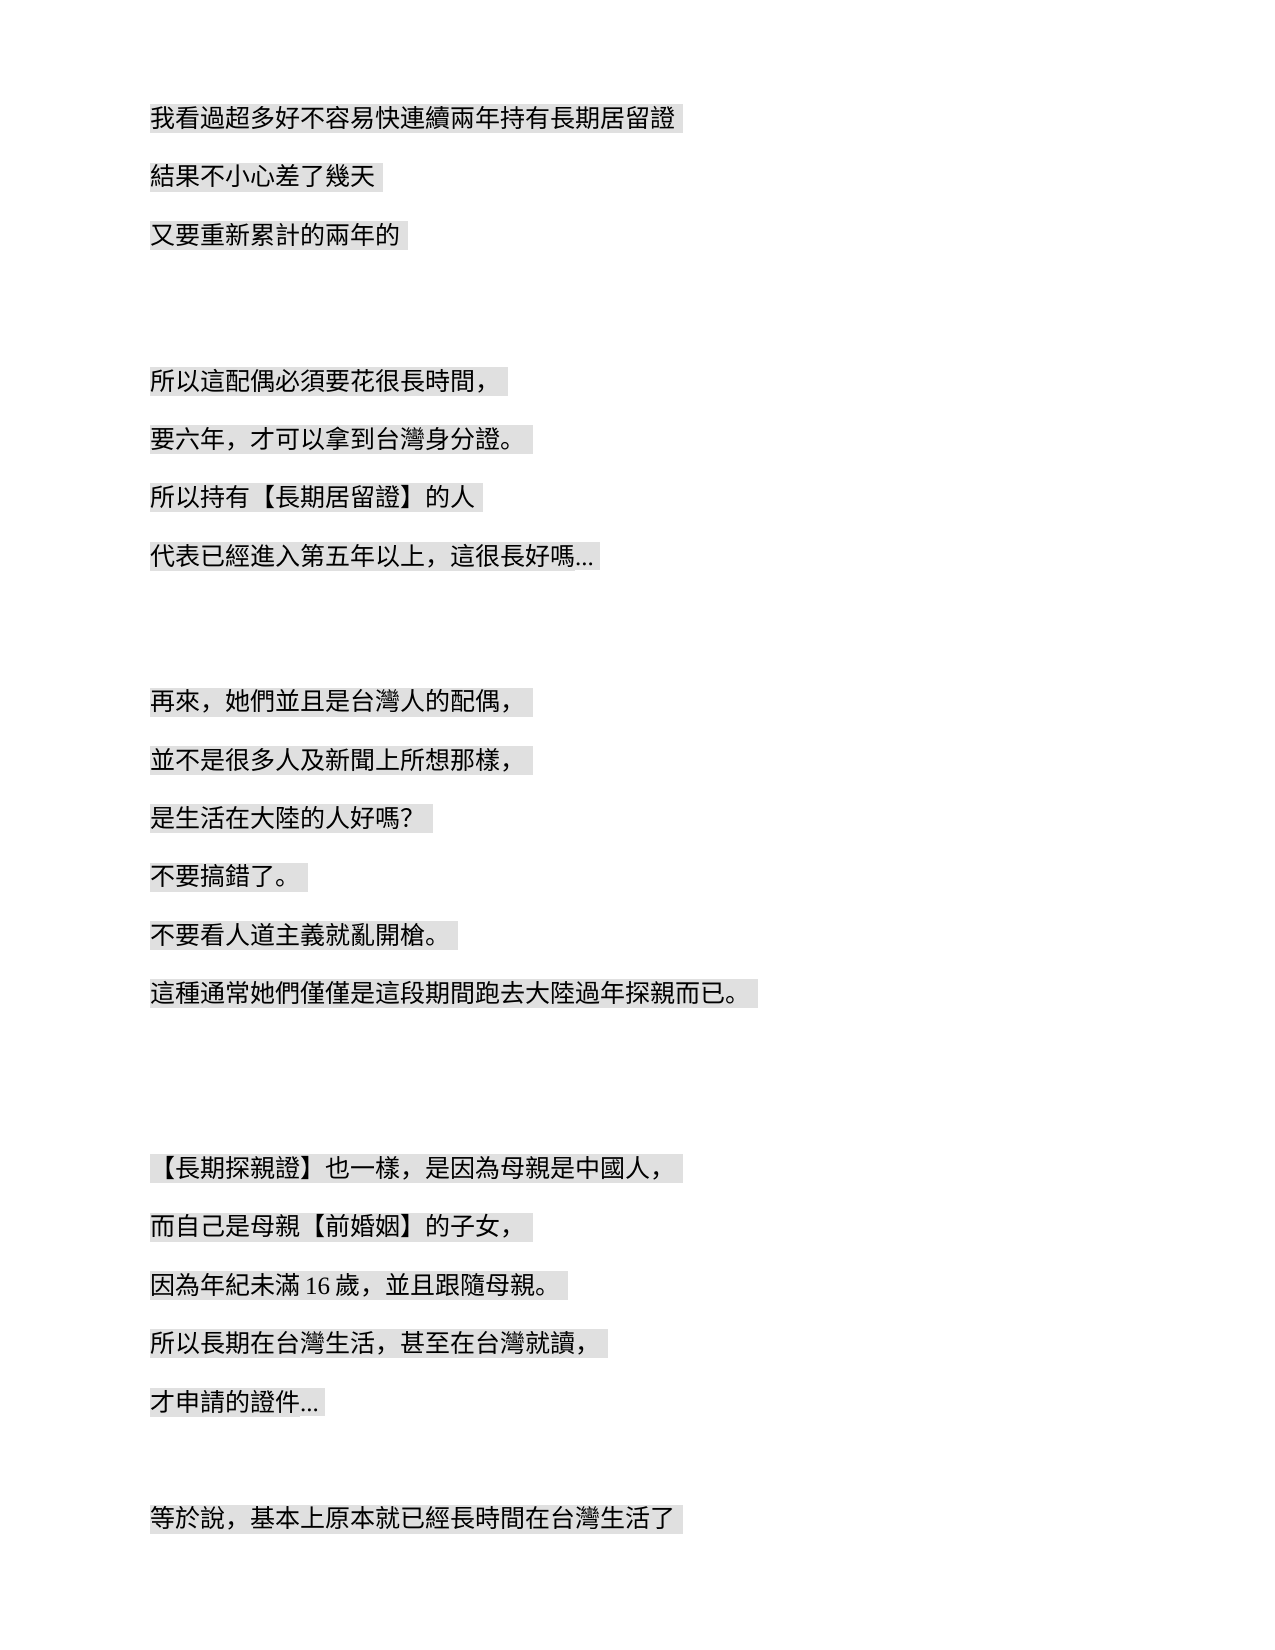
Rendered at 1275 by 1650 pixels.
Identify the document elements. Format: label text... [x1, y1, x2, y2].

text 我看過超多好不容易快連續兩年持有長期居留證 結果不小心差了幾天 又要重新累計的兩年的 所以這配偶必須要花很長時間， 要六年，才可以拿到台灣身分證。 所以持有【長期居留證】的人 代表已經進入第五年以上，這很長好嗎... 再來，她們並且是台灣人的配偶， 並不是很多人及新聞上所想那樣， 是生活在大陸的人好嗎？ 不要搞錯了。 不要看人道主義就亂開槍。 這種通常她們僅僅是這段期間跑去大陸過年探親而已。 【長期探親證】也一樣，是因為母親是中國人， 而自己是母親【前婚姻】的子女， 因為年紀未滿16歲，並且跟隨母親。 所以長期在台灣生活，甚至在台灣就讀， 才申請的證件... 等於說，基本上原本就已經長時間在台灣生活了 [150, 75, 1125, 1563]
